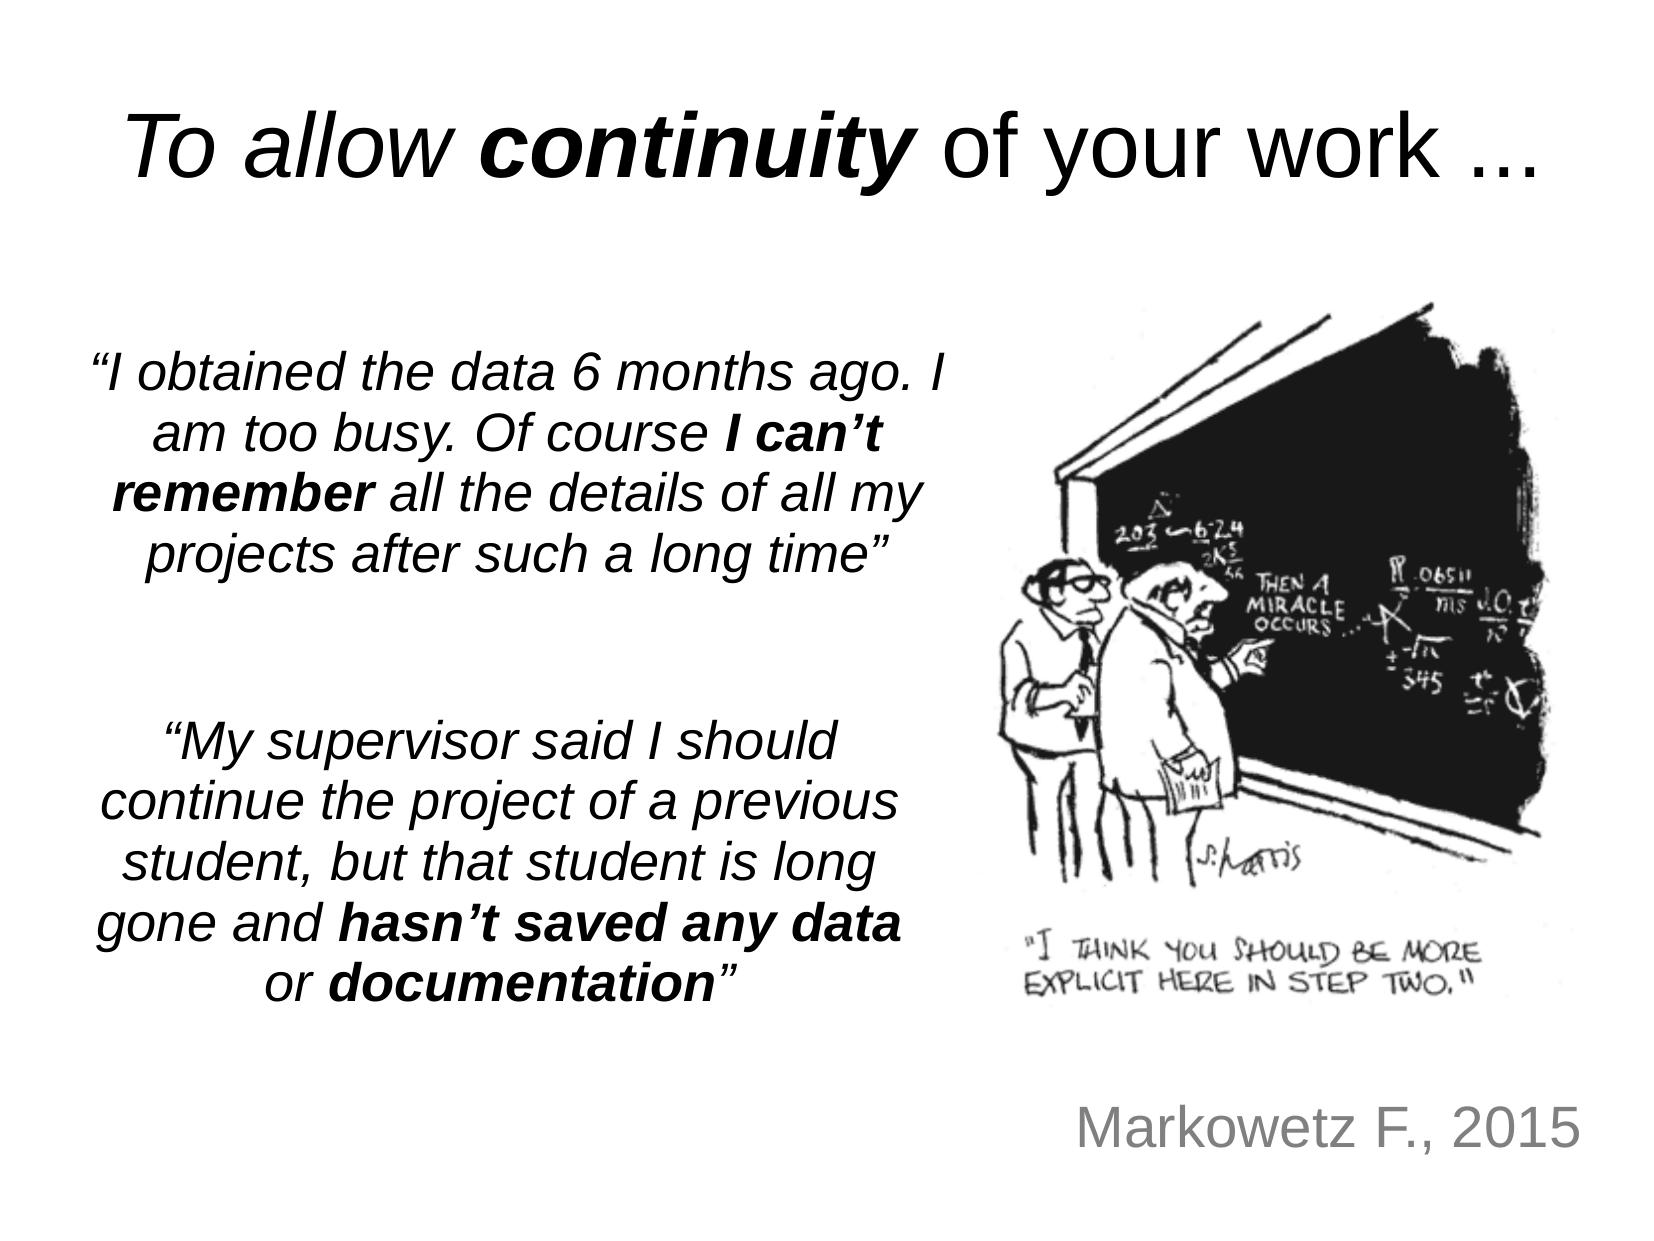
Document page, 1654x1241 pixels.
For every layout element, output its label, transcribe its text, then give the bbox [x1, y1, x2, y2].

picture [978, 296, 1573, 1018]
text_box “My supervisor said I should continue the project of a previous student, but that student is long gone and hasn’t saved any data or documentation” [87, 709, 913, 1014]
title Markowetz F., 2015 [1059, 1080, 1600, 1175]
text_box “I obtained the data 6 months ago. I am too busy. Of course I can’t remember all the details of all my projects after such a long time” [75, 313, 961, 612]
title To allow continuity of your work ... [96, 69, 1567, 222]
